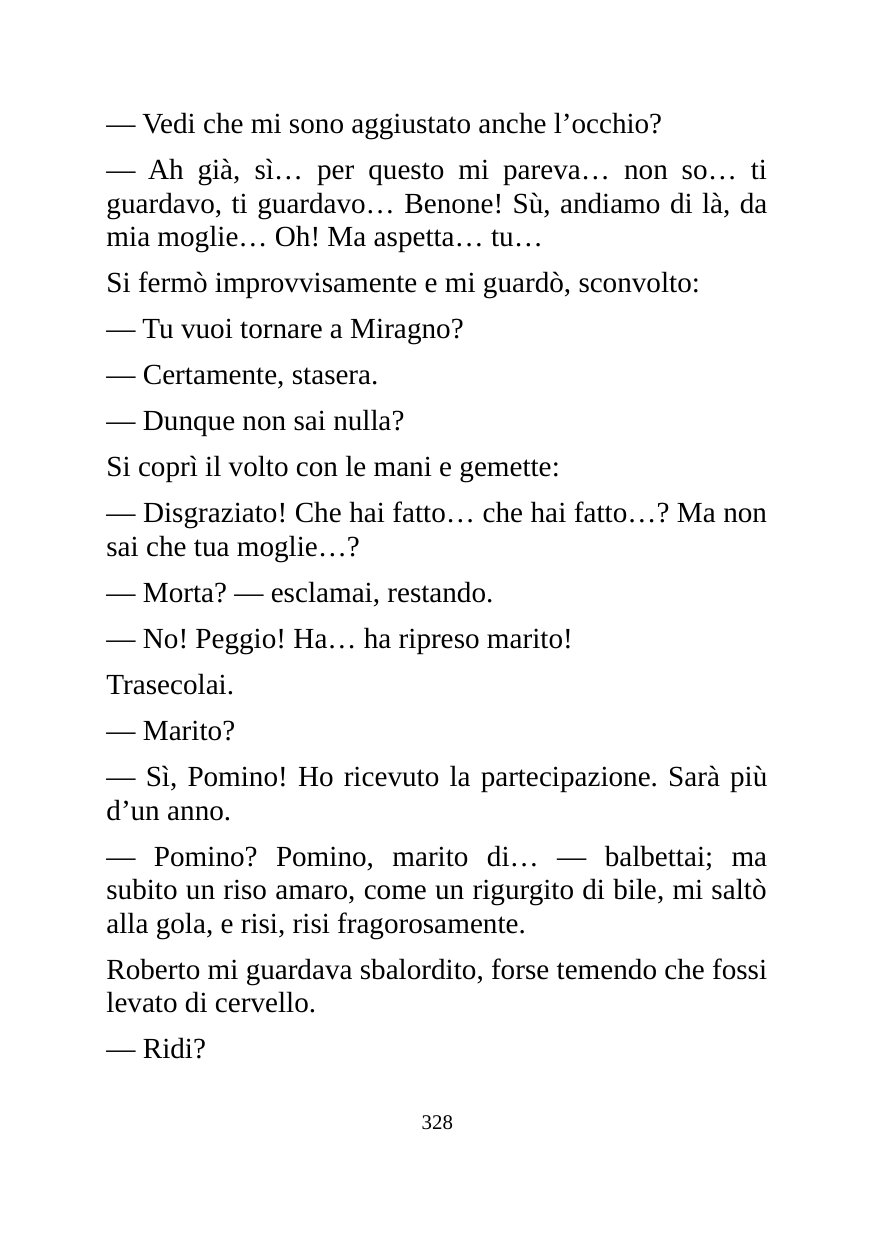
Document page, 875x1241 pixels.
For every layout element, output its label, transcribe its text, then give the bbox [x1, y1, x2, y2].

text Si fermò improvvisamente e mi guardò, sconvolto: [106, 265, 768, 299]
text — No! Peggio! Ha… ha ripreso marito! [106, 621, 768, 655]
text — Certamente, stasera. [106, 357, 768, 391]
text — Tu vuoi tornare a Miragno? [106, 311, 768, 345]
text — Marito? [106, 713, 768, 747]
text — Ridi? [106, 1032, 768, 1065]
text Trasecolai. [106, 667, 768, 701]
text — Vedi che mi sono aggiustato anche l’occhio? [106, 106, 768, 140]
text — Ah già, sì… per questo mi pareva… non so… ti guardavo, ti guardavo… Benone! Sù, andiamo di là, da mia moglie… Oh! Ma aspetta… tu… [106, 152, 768, 253]
text — Pomino? Pomino, marito di… — balbettai; ma subito un riso amaro, come un rigurgito di bile, mi saltò alla gola, e risi, risi fragorosamente. [106, 839, 768, 939]
text Si coprì il volto con le mani e gemette: [106, 449, 768, 483]
text — Morta? — esclamai, restando. [106, 575, 768, 609]
text — Dunque non sai nulla? [106, 403, 768, 437]
text — Sì, Pomino! Ho ricevuto la partecipazione. Sarà più d’un anno. [106, 759, 768, 826]
text — Disgraziato! Che hai fatto… che hai fatto…? Ma non sai che tua moglie…? [106, 496, 768, 563]
text Roberto mi guardava sbalordito, forse temendo che fossi levato di cervello. [106, 952, 768, 1019]
